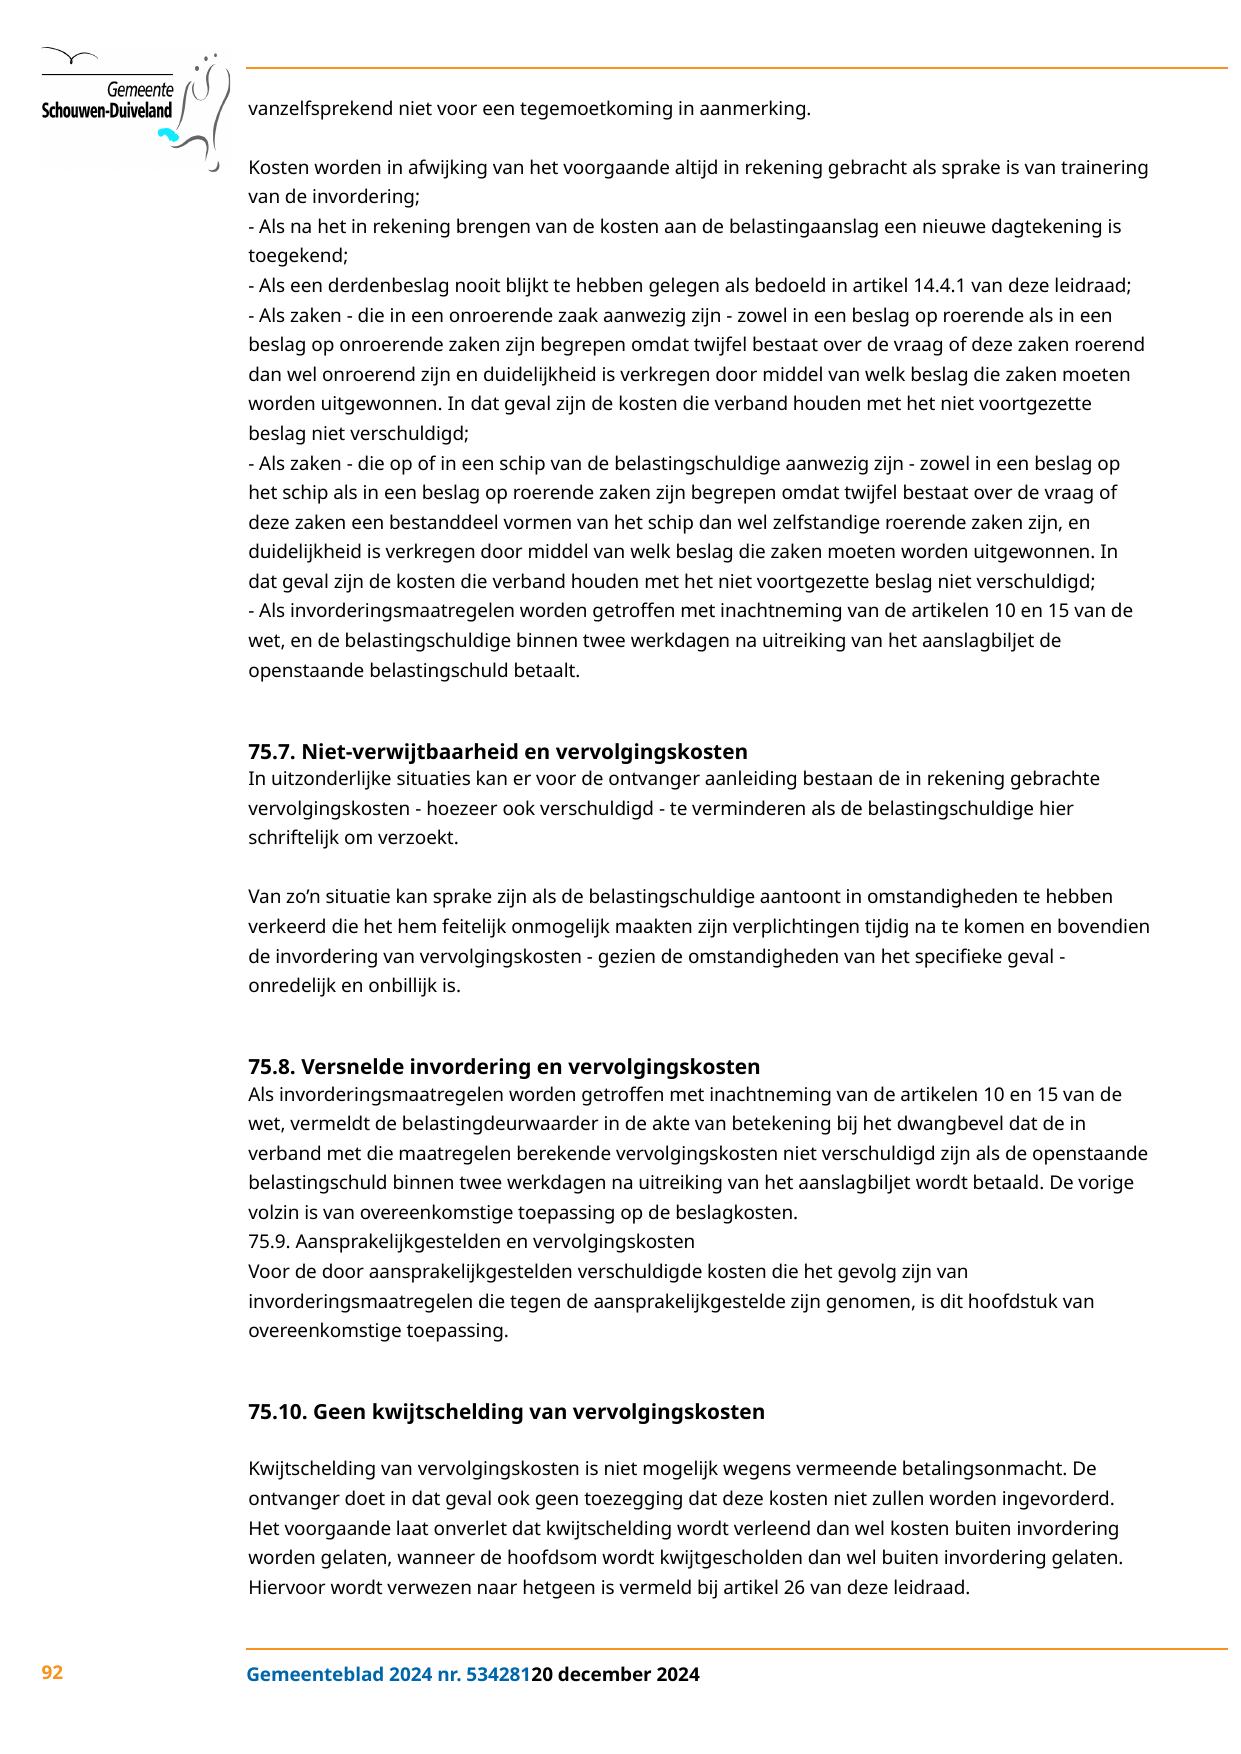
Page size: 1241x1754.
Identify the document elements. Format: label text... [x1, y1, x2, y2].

text Kosten worden in afwijking van het voorgaande altijd in rekening gebracht als sprake is van trainering van de invordering; [248, 154, 1152, 209]
text - Als een derdenbeslag nooit blijkt te hebben gelegen als bedoeld in artikel 14.4.1 van deze leidraad; [248, 272, 1152, 298]
text 75.10. Geen kwijtschelding van vervolgingskosten [248, 1397, 1152, 1426]
text Van zo’n situatie kan sprake zijn als de belastingschuldige aantoont in omstandigheden te hebben verkeerd die het hem feitelijk onmogelijk maakten zijn verplichtingen tijdig na te komen en bovendien de invordering van vervolgingskosten - gezien de omstandigheden van het specifieke geval - onredelijk en onbillijk is. [248, 884, 1152, 998]
text Voor de door aansprakelijkgestelden verschuldigde kosten die het gevolg zijn van invorderingsmaatregelen die tegen de aansprakelijkgestelde zijn genomen, is dit hoofdstuk van overeenkomstige toepassing. [248, 1258, 1152, 1343]
text Het voorgaande laat onverlet dat kwijtschelding wordt verleend dan wel kosten buiten invordering worden gelaten, wanneer de hoofdsom wordt kwijtgescholden dan wel buiten invordering gelaten. Hiervoor wordt verwezen naar hetgeen is vermeld bij artikel 26 van deze leidraad. [248, 1515, 1152, 1599]
text - Als zaken - die op of in een schip van de belastingschuldige aanwezig zijn - zowel in een beslag op het schip als in een beslag op roerende zaken zijn begrepen omdat twijfel bestaat over de vraag of deze zaken een bestanddeel vormen van het schip dan wel zelfstandige roerende zaken zijn, en duidelijkheid is verkregen door middel van welk beslag die zaken moeten worden uitgewonnen. In dat geval zijn de kosten die verband houden met het niet voortgezette beslag niet verschuldigd; [248, 450, 1152, 594]
text Als invorderingsmaatregelen worden getroffen met inachtneming van de artikelen 10 en 15 van de wet, vermeldt de belastingdeurwaarder in de akte van betekening bij het dwangbevel dat de in verband met die maatregelen berekende vervolgingskosten niet verschuldigd zijn als de openstaande belastingschuld binnen twee werkdagen na uitreiking van het aanslagbiljet wordt betaald. De vorige volzin is van overeenkomstige toepassing op de beslagkosten. [248, 1081, 1152, 1225]
text 75.8. Versnelde invordering en vervolgingskosten [248, 1052, 1152, 1081]
text Kwijtschelding van vervolgingskosten is niet mogelijk wegens vermeende betalingsonmacht. De ontvanger doet in dat geval ook geen toezegging dat deze kosten niet zullen worden ingevorderd. [248, 1456, 1152, 1511]
text - Als na het in rekening brengen van de kosten aan de belastingaanslag een nieuwe dagtekening is toegekend; [248, 213, 1152, 268]
text In uitzonderlijke situaties kan er voor de ontvanger aanleiding bestaan de in rekening gebrachte vervolgingskosten - hoezeer ook verschuldigd - te verminderen als de belastingschuldige hier schriftelijk om verzoekt. [248, 765, 1152, 850]
text 75.7. Niet-verwijtbaarheid en vervolgingskosten [248, 737, 1152, 765]
text vanzelfsprekend niet voor een tegemoetkoming in aanmerking. [248, 95, 1152, 121]
text - Als zaken - die in een onroerende zaak aanwezig zijn - zowel in een beslag op roerende als in een beslag op onroerende zaken zijn begrepen omdat twijfel bestaat over de vraag of deze zaken roerend dan wel onroerend zijn en duidelijkheid is verkregen door middel van welk beslag die zaken moeten worden uitgewonnen. In dat geval zijn de kosten die verband houden met het niet voortgezette beslag niet verschuldigd; [248, 302, 1152, 446]
text - Als invorderingsmaatregelen worden getroffen met inachtneming van de artikelen 10 en 15 van de wet, en de belastingschuldige binnen twee werkdagen na uitreiking van het aanslagbiljet de openstaande belastingschuld betaalt. [248, 598, 1152, 683]
picture [41, 47, 231, 172]
text 75.9. Aansprakelijkgestelden en vervolgingskosten [248, 1229, 1152, 1254]
